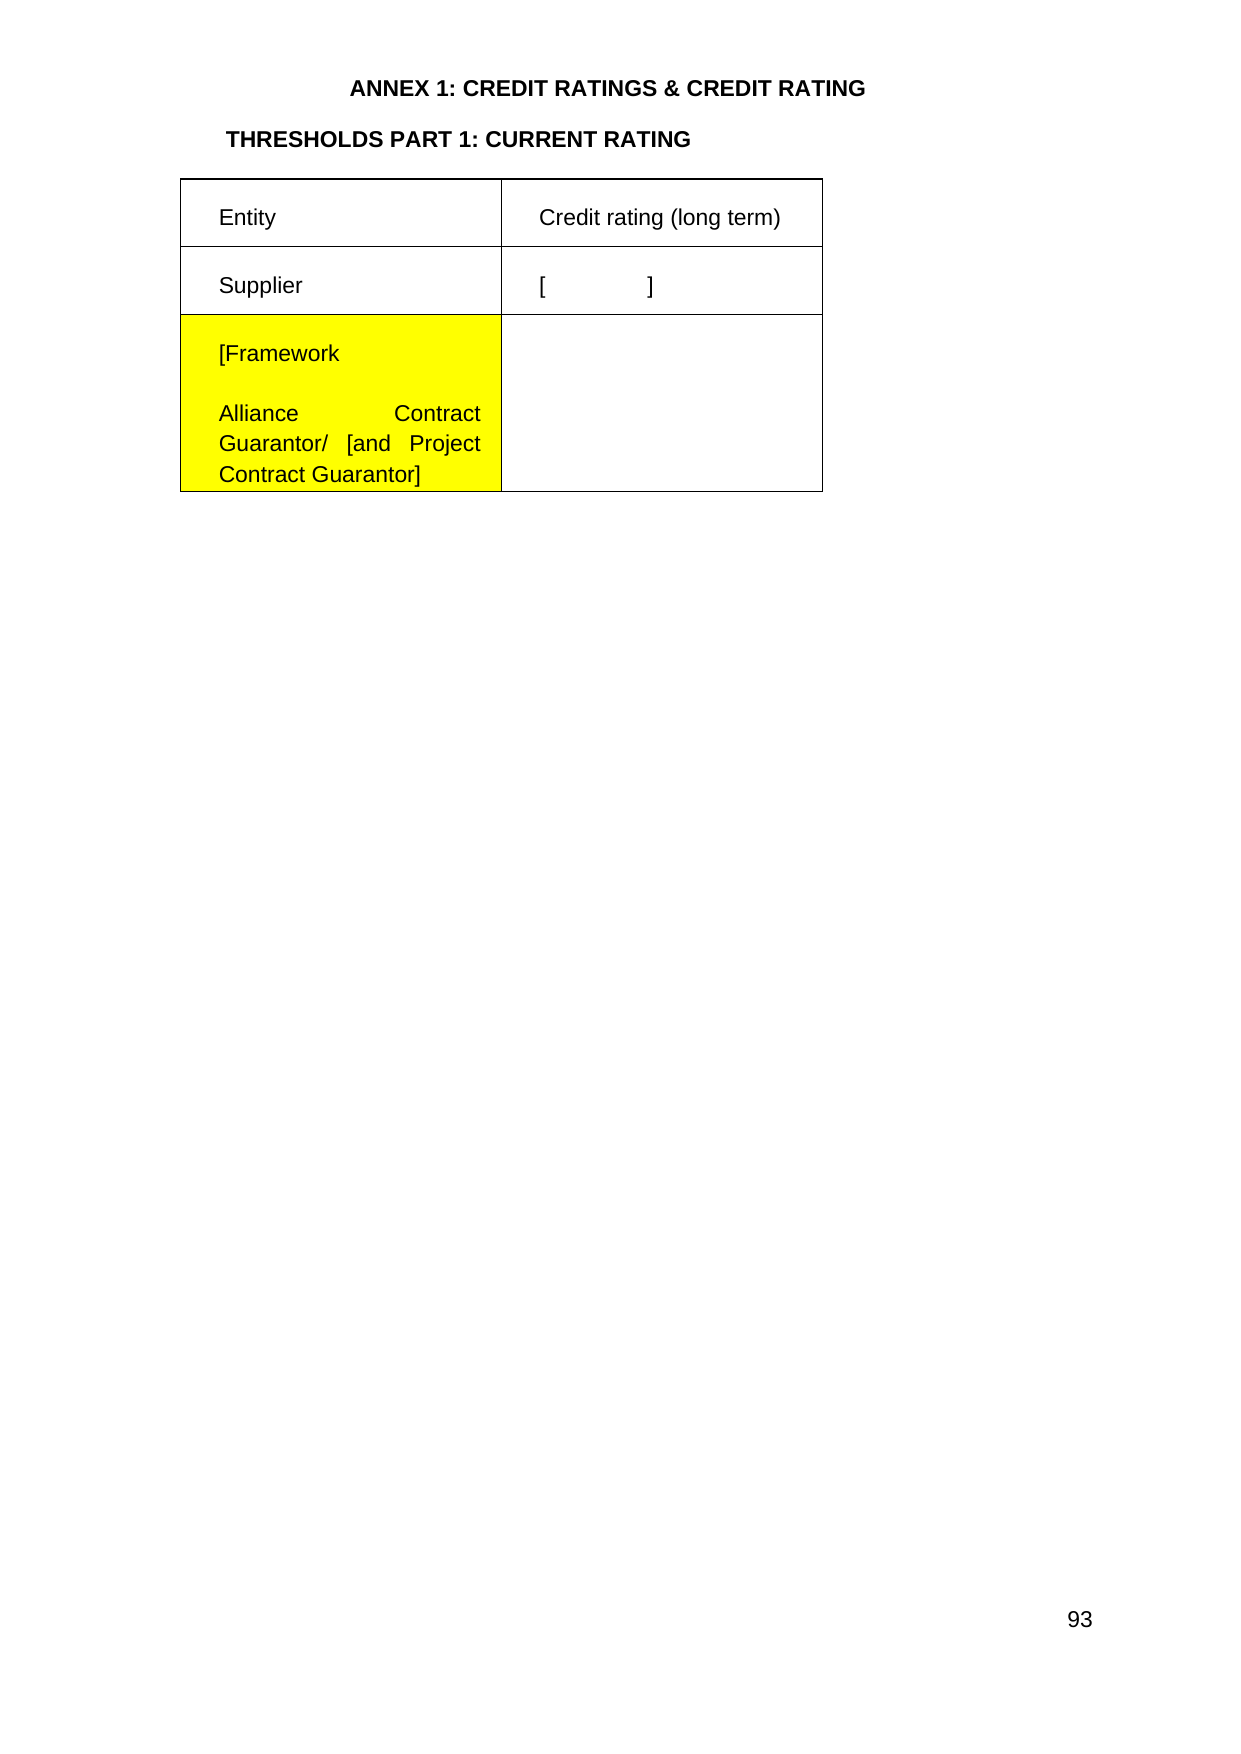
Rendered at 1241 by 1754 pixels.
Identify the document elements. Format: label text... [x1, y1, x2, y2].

table_cell Supplier [181, 247, 501, 313]
table_cell [ ] [502, 247, 822, 313]
table_cell [502, 315, 822, 491]
table_header Credit rating (long term) [502, 180, 822, 246]
table_header Entity [181, 180, 501, 246]
table_cell [Framework Alliance Contract Guarantor/ [and Project Contract Guarantor] [181, 315, 501, 491]
subtitle ANNEX 1: CREDIT RATINGS & CREDIT RATING THRESHOLDS PART 1: CURRENT RATING [226, 75, 870, 153]
